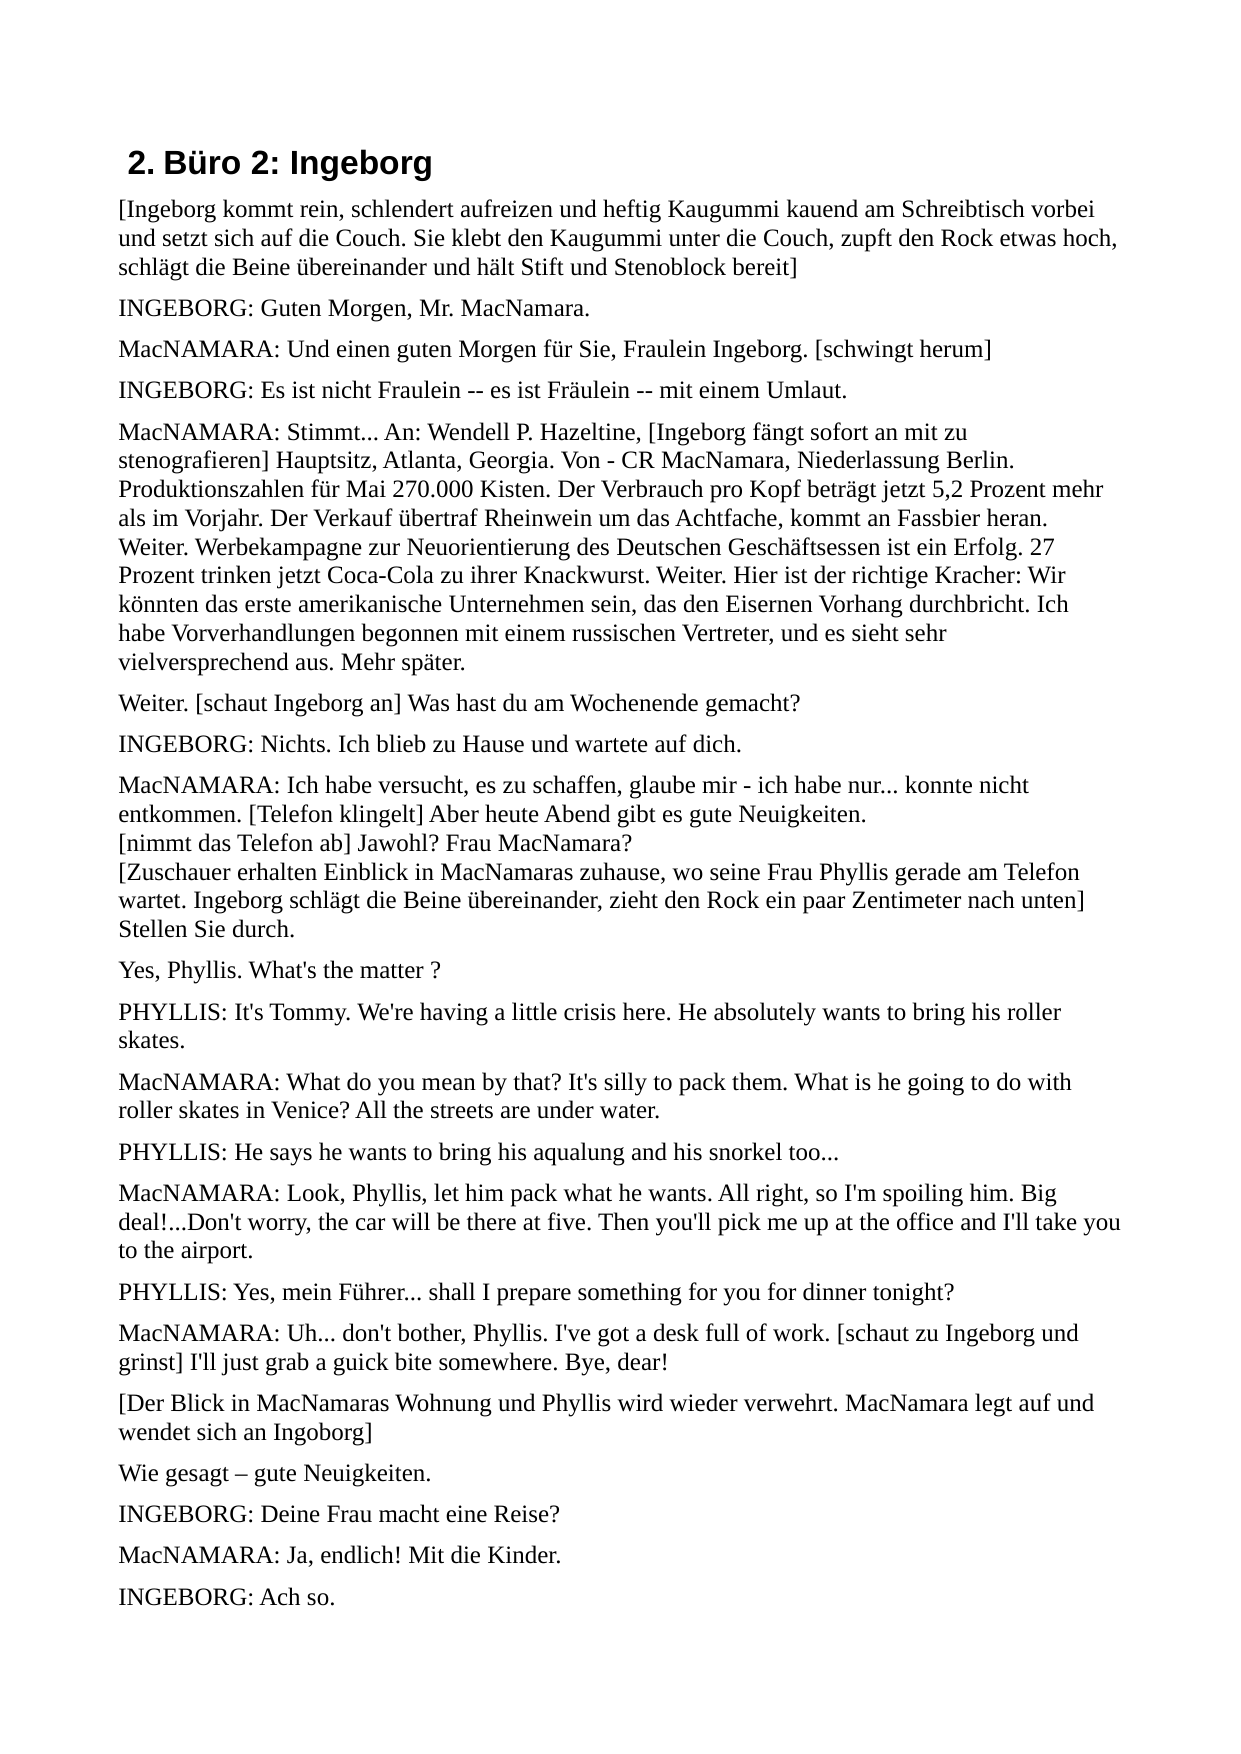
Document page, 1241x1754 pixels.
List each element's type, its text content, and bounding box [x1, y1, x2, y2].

text [Ingeborg kommt rein, schlendert aufreizen und heftig Kaugummi kauend am Schreibtisch vorbei und setzt sich auf die Couch. Sie klebt den Kaugummi unter die Couch, zupft den Rock etwas hoch, schlägt die Beine übereinander und hält Stift und Stenoblock bereit] [118, 194, 1122, 281]
text INGEBORG: Nichts. Ich blieb zu Hause und wartete auf dich. [118, 729, 1122, 758]
subtitle Büro 2: Ingeborg [118, 143, 1122, 182]
text INGEBORG: Ach so. [118, 1582, 1122, 1611]
text MacNAMARA: Ich habe versucht, es zu schaffen, glaube mir - ich habe nur... konnte nicht entkommen. [Telefon klingelt] Aber heute Abend gibt es gute Neuigkeiten. [nimmt das Telefon ab] Jawohl? Frau MacNamara? [Zuschauer erhalten Einblick in MacNamaras zuhause, wo seine Frau Phyllis gerade am Telefon wartet. Ingeborg schlägt die Beine übereinander, zieht den Rock ein paar Zentimeter nach unten] Stellen Sie durch. [118, 771, 1122, 943]
text MacNAMARA: Uh... don't bother, Phyllis. I've got a desk full of work. [schaut zu Ingeborg und grinst] I'll just grab a guick bite somewhere. Bye, dear! [118, 1318, 1122, 1376]
text INGEBORG: Guten Morgen, Mr. MacNamara. [118, 293, 1122, 322]
text MacNAMARA: What do you mean by that? It's silly to pack them. What is he going to do with roller skates in Venice? All the streets are under water. [118, 1067, 1122, 1124]
text MacNAMARA: Ja, endlich! Mit die Kinder. [118, 1541, 1122, 1569]
text INGEBORG: Deine Frau macht eine Reise? [118, 1499, 1122, 1528]
text INGEBORG: Es ist nicht Fraulein -- es ist Fräulein -- mit einem Umlaut. [118, 376, 1122, 404]
text MacNAMARA: Stimmt... An: Wendell P. Hazeltine, [Ingeborg fängt sofort an mit zu stenografieren] Hauptsitz, Atlanta, Georgia. Von - CR MacNamara, Niederlassung Berlin. Produktionszahlen für Mai 270.000 Kisten. Der Verbrauch pro Kopf beträgt jetzt 5,2 Prozent mehr als im Vorjahr. Der Verkauf übertraf Rheinwein um das Achtfache, kommt an Fassbier heran. Weiter. Werbekampagne zur Neuorientierung des Deutschen Geschäftsessen ist ein Erfolg. 27 Prozent trinken jetzt Coca-Cola zu ihrer Knackwurst. Weiter. Hier ist der richtige Kracher: Wir könnten das erste amerikanische Unternehmen sein, das den Eisernen Vorhang durchbricht. Ich habe Vorverhandlungen begonnen mit einem russischen Vertreter, und es sieht sehr vielversprechend aus. Mehr später. [118, 417, 1122, 676]
text PHYLLIS: He says he wants to bring his aqualung and his snorkel too... [118, 1137, 1122, 1166]
text Yes, Phyllis. What's the matter ? [118, 956, 1122, 984]
text MacNAMARA: Look, Phyllis, let him pack what he wants. All right, so I'm spoiling him. Big deal!...Don't worry, the car will be there at five. Then you'll pick me up at the office and I'll take you to the airport. [118, 1178, 1122, 1264]
text Wie gesagt – gute Neuigkeiten. [118, 1458, 1122, 1487]
text PHYLLIS: It's Tommy. We're having a little crisis here. He absolutely wants to bring his roller skates. [118, 997, 1122, 1054]
text MacNAMARA: Und einen guten Morgen für Sie, Fraulein Ingeborg. [schwingt herum] [118, 334, 1122, 363]
text PHYLLIS: Yes, mein Führer... shall I prepare something for you for dinner tonight? [118, 1277, 1122, 1306]
text Weiter. [schaut Ingeborg an] Was hast du am Wochenende gemacht? [118, 688, 1122, 717]
text [Der Blick in MacNamaras Wohnung und Phyllis wird wieder verwehrt. MacNamara legt auf und wendet sich an Ingoborg] [118, 1388, 1122, 1446]
